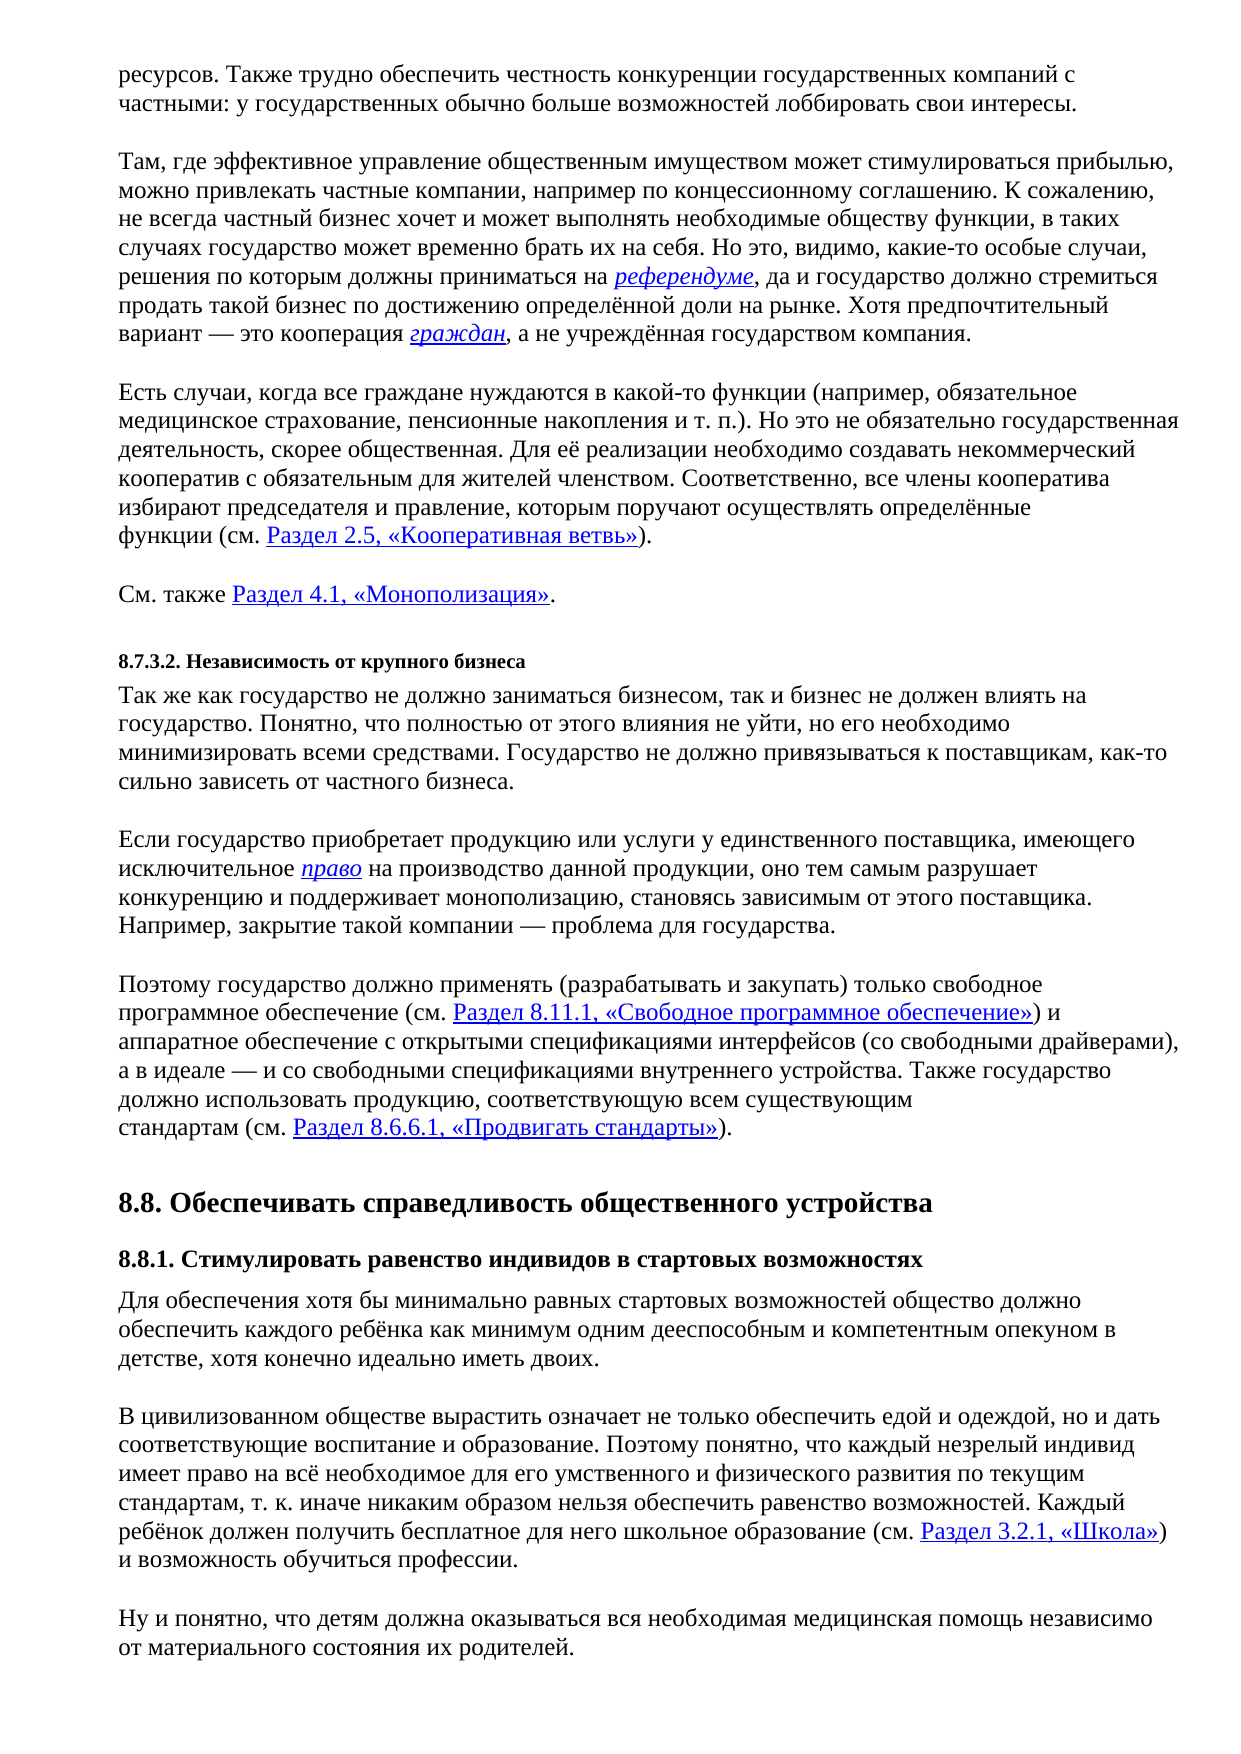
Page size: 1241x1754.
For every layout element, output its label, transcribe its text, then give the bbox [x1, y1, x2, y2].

text Ну и понятно, что детям должна оказываться вся необходимая медицинская помощь независимо от материального состояния их родителей. [118, 1603, 1181, 1660]
text ресурсов. Также трудно обеспечить честность конкуренции государственных компаний с частными: у государственных обычно больше возможностей лоббировать свои интересы. [118, 59, 1181, 117]
text Для обеспечения хотя бы минимально равных стартовых возможностей общество должно обеспечить каждого ребёнка как минимум одним дееспособным и компетентным опекуном в детстве, хотя конечно идеально иметь двоих. [118, 1285, 1181, 1371]
text Есть случаи, когда все граждане нуждаются в какой-то функции (например, обязательное медицинское страхование, пенсионные накопления и т. п.). Но это не обязательно государственная деятельность, скорее общественная. Для её реализации необходимо создавать некоммерческий кооператив с обязательным для жителей членством. Соответственно, все члены кооператива избирают председателя и правление, которым поручают осуществлять определённые функции (см. Раздел 2.5, «Кооперативная ветвь»). [118, 377, 1181, 549]
subtitle 8.7.3.2. Независимость от крупного бизнеса [118, 649, 1181, 673]
subtitle 8.8.1. Стимулировать равенство индивидов в стартовых возможностях [118, 1244, 1181, 1273]
text В цивилизованном обществе вырастить означает не только обеспечить едой и одеждой, но и дать соответствующие воспитание и образование. Поэтому понятно, что каждый незрелый индивид имеет право на всё необходимое для его умственного и физического развития по текущим стандартам, т. к. иначе никаким образом нельзя обеспечить равенство возможностей. Каждый ребёнок должен получить бесплатное для него школьное образование (см. Раздел 3.2.1, «Школа») и возможность обучиться профессии. [118, 1401, 1181, 1573]
text Так же как государство не должно заниматься бизнесом, так и бизнес не должен влиять на государство. Понятно, что полностью от этого влияния не уйти, но его необходимо минимизировать всеми средствами. Государство не должно привязываться к поставщикам, как-то сильно зависеть от частного бизнеса. [118, 680, 1181, 795]
text См. также Раздел 4.1, «Монополизация». [118, 579, 1181, 607]
text Если государство приобретает продукцию или услуги у единственного поставщика, имеющего исключительное право на производство данной продукции, оно тем самым разрушает конкуренцию и поддерживает монополизацию, становясь зависимым от этого поставщика. Например, закрытие такой компании — проблема для государства. [118, 824, 1181, 939]
text Там, где эффективное управление общественным имуществом может стимулироваться прибылью, можно привлекать частные компании, например по концессионному соглашению. К сожалению, не всегда частный бизнес хочет и может выполнять необходимые обществу функции, в таких случаях государство может временно брать их на себя. Но это, видимо, какие-то особые случаи, решения по которым должны приниматься на референдуме, да и государство должно стремиться продать такой бизнес по достижению определённой доли на рынке. Хотя предпочтительный вариант — это кооперация граждан, а не учреждённая государством компания. [118, 146, 1181, 347]
subtitle 8.8. Обеспечивать справедливость общественного устройства [118, 1185, 1181, 1219]
text Поэтому государство должно применять (разрабатывать и закупать) только свободное программное обеспечение (см. Раздел 8.11.1, «Свободное программное обеспечение») и аппаратное обеспечение с открытыми спецификациями интерфейсов (со свободными драйверами), а в идеале — и со свободными спецификациями внутреннего устройства. Также государство должно использовать продукцию, соответствующую всем существующим стандартам (см. Раздел 8.6.6.1, «Продвигать стандарты»). [118, 969, 1181, 1141]
